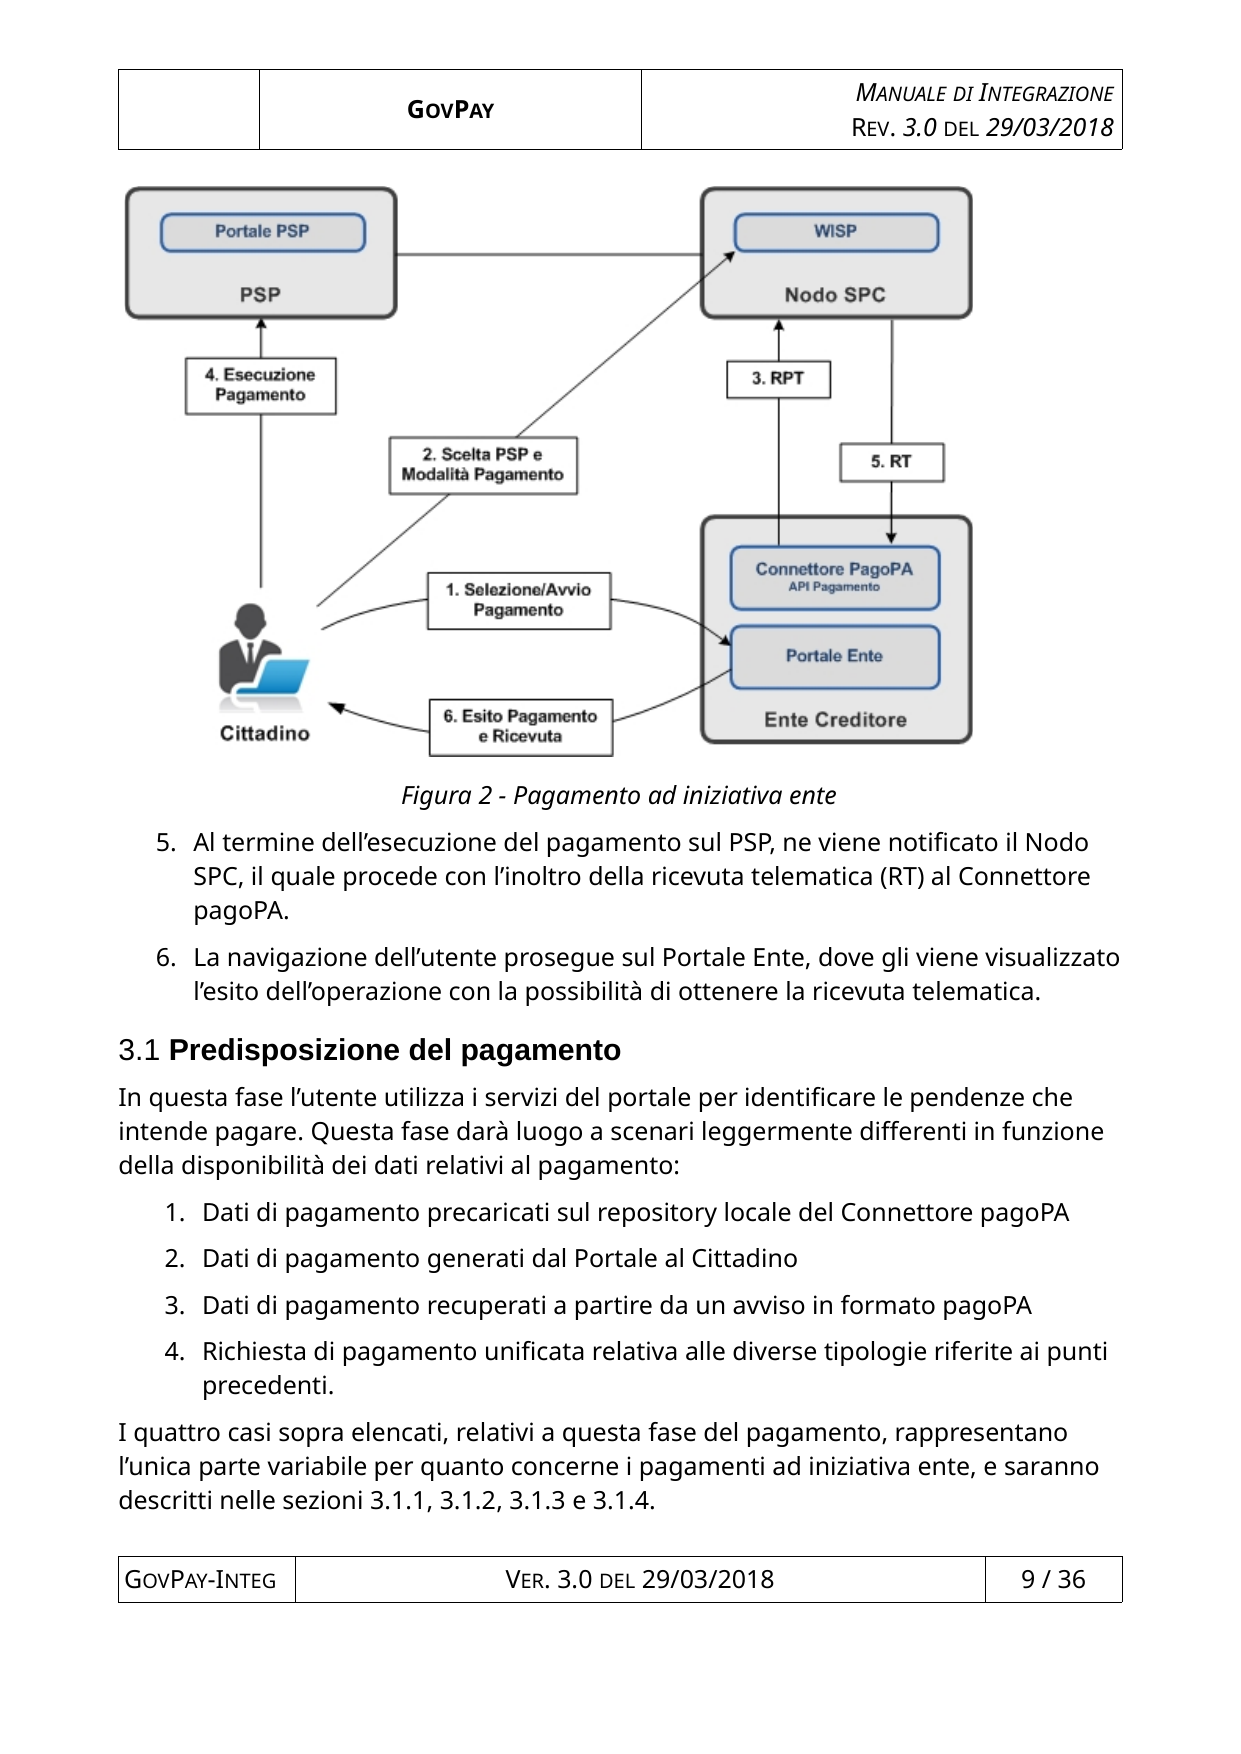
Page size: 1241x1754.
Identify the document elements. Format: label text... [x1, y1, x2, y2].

text In questa fase l’utente utilizza i servizi del portale per identificare le pendenze che intende pagare. Questa fase darà luogo a scenari leggermente differenti in funzione della disponibilità dei dati relativi al pagamento: [118, 1079, 1122, 1182]
list Al termine dell’esecuzione del pagamento sul PSP, ne viene notificato il Nodo SPC, il quale procede con l’inoltro della ricevuta telematica (RT) al Connettore pagoPA. [156, 824, 1122, 927]
list Dati di pagamento precaricati sul repository locale del Connettore pagoPA [164, 1194, 1122, 1228]
text Figura 2 - Pagamento ad iniziativa ente [118, 778, 1122, 812]
list Dati di pagamento recuperati a partire da un avviso in formato pagoPA [164, 1287, 1122, 1321]
list Richiesta di pagamento unificata relativa alle diverse tipologie riferite ai punti precedenti. [164, 1334, 1122, 1402]
list La navigazione dell’utente prosegue sul Portale Ente, dove gli viene visualizzato l’esito dell’operazione con la possibilità di ottenere la ricevuta telematica. [156, 939, 1122, 1007]
text I quattro casi sopra elencati, relativi a questa fase del pagamento, rappresentano l’unica parte variabile per quanto concerne i pagamenti ad iniziativa ente, e saranno descritti nelle sezioni 3.1.1, 3.1.2, 3.1.3 e 3.1.4. [118, 1414, 1122, 1517]
subtitle Predisposizione del pagamento [118, 1032, 1122, 1067]
picture [124, 186, 973, 757]
list Dati di pagamento generati dal Portale al Cittadino [164, 1241, 1122, 1275]
